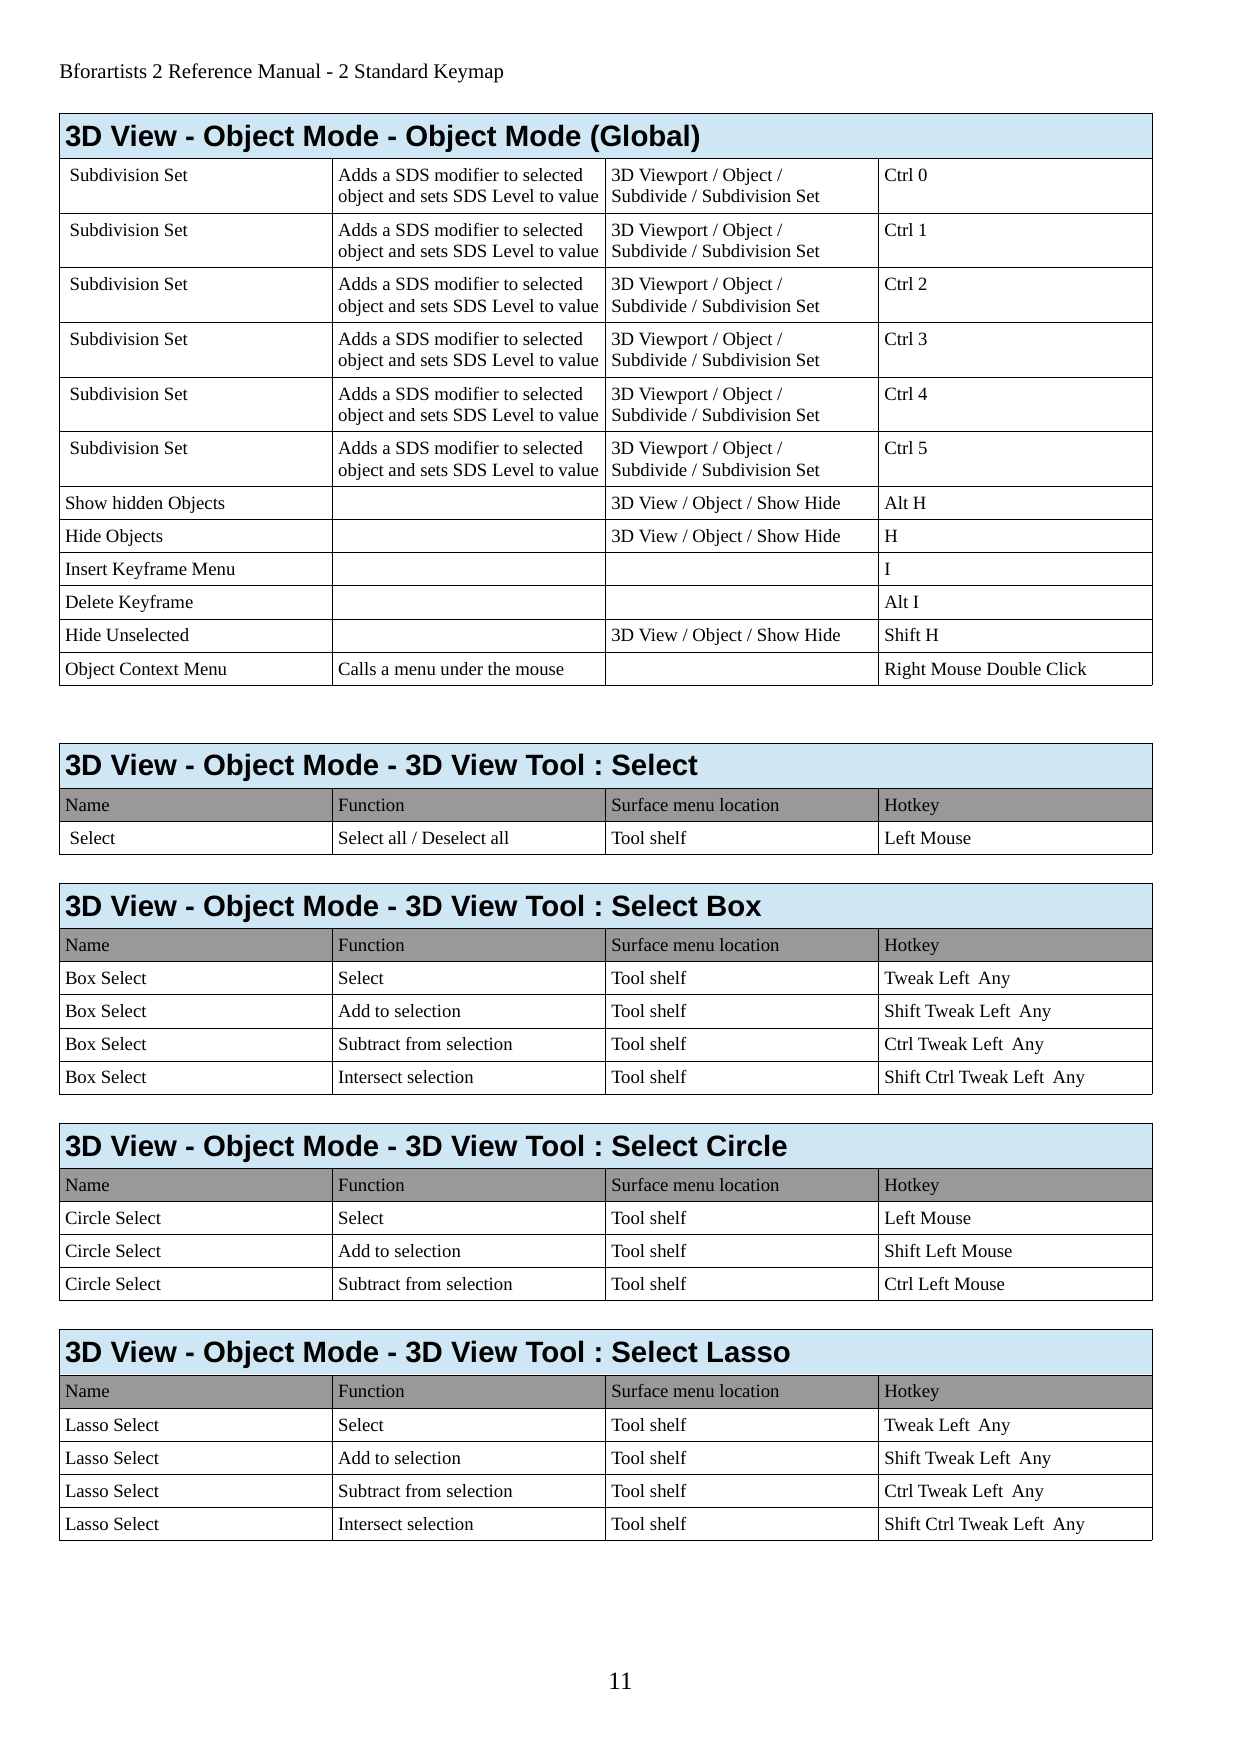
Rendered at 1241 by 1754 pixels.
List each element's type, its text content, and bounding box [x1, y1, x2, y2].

table_cell Intersect selection [333, 1508, 605, 1540]
table_cell Add to selection [333, 1442, 605, 1474]
table_cell [606, 586, 878, 618]
table_cell 3D Viewport / Object / Subdivide / Subdivision Set [606, 323, 878, 377]
table_cell Hotkey [879, 1169, 1152, 1201]
table_cell Intersect selection [333, 1062, 605, 1094]
table_cell Ctrl 5 [879, 432, 1152, 486]
table_cell Add to selection [333, 995, 605, 1027]
table_cell Function [333, 1169, 605, 1201]
table_cell [333, 487, 605, 519]
table_cell [333, 553, 605, 585]
table_cell Tool shelf [606, 962, 878, 994]
table_cell Surface menu location [606, 1169, 878, 1201]
table_cell Function [333, 789, 605, 821]
table_cell Function [333, 929, 605, 961]
table_cell Ctrl Left Mouse [879, 1268, 1152, 1300]
table_cell Adds a SDS modifier to selected object and sets SDS Level to value [333, 214, 605, 267]
table_cell Shift H [879, 620, 1152, 652]
table_cell 3D Viewport / Object / Subdivide / Subdivision Set [606, 159, 878, 213]
table_cell Ctrl Tweak Left Any [879, 1475, 1152, 1507]
table_cell Alt H [879, 487, 1152, 519]
table_cell Box Select [60, 1062, 332, 1094]
table_cell Subtract from selection [333, 1268, 605, 1300]
table_cell Tool shelf [606, 1268, 878, 1300]
table_cell Tool shelf [606, 1409, 878, 1441]
table_cell Name [60, 1169, 332, 1201]
table_cell Alt I [879, 586, 1152, 618]
table_cell Shift Tweak Left Any [879, 1442, 1152, 1474]
table_cell Tool shelf [606, 1508, 878, 1540]
table_cell Shift Ctrl Tweak Left Any [879, 1508, 1152, 1540]
table_header 3D View - Object Mode - 3D View Tool : Select Lasso [60, 1330, 1152, 1374]
table_cell Subdivision Set [60, 378, 332, 431]
table_cell Subdivision Set [60, 268, 332, 322]
table_cell Delete Keyframe [60, 586, 332, 618]
table_cell Show hidden Objects [60, 487, 332, 519]
table_cell 3D Viewport / Object / Subdivide / Subdivision Set [606, 378, 878, 431]
table_cell Circle Select [60, 1202, 332, 1234]
table_cell Subdivision Set [60, 159, 332, 213]
table_cell Select [333, 962, 605, 994]
table_cell [333, 586, 605, 618]
table_cell Ctrl Tweak Left Any [879, 1029, 1152, 1061]
table_header 3D View - Object Mode - Object Mode (Global) [60, 114, 1152, 158]
table_cell Subtract from selection [333, 1475, 605, 1507]
table_cell Lasso Select [60, 1508, 332, 1540]
table_cell [606, 653, 878, 685]
table_cell Hotkey [879, 789, 1152, 821]
table_cell Tweak Left Any [879, 1409, 1152, 1441]
table_cell Hotkey [879, 929, 1152, 961]
table_cell Name [60, 929, 332, 961]
table_cell Left Mouse [879, 1202, 1152, 1234]
table_cell Subdivision Set [60, 214, 332, 267]
table_cell Tool shelf [606, 1442, 878, 1474]
table_cell [333, 620, 605, 652]
table_cell Subdivision Set [60, 323, 332, 377]
table_cell Subtract from selection [333, 1029, 605, 1061]
table_cell Hide Unselected [60, 620, 332, 652]
table_cell Tool shelf [606, 1202, 878, 1234]
table_cell Tool shelf [606, 1235, 878, 1267]
table_cell 3D View / Object / Show Hide [606, 520, 878, 552]
table_cell Shift Left Mouse [879, 1235, 1152, 1267]
table_cell Name [60, 1376, 332, 1408]
table_cell Adds a SDS modifier to selected object and sets SDS Level to value [333, 323, 605, 377]
table_cell Ctrl 2 [879, 268, 1152, 322]
table_cell Ctrl 3 [879, 323, 1152, 377]
table_cell Calls a menu under the mouse [333, 653, 605, 685]
table_cell Circle Select [60, 1235, 332, 1267]
table_cell Circle Select [60, 1268, 332, 1300]
table_cell Tool shelf [606, 995, 878, 1027]
table_cell Lasso Select [60, 1442, 332, 1474]
table_cell [606, 553, 878, 585]
table_cell Hotkey [879, 1376, 1152, 1408]
table_cell 3D View / Object / Show Hide [606, 620, 878, 652]
table_header 3D View - Object Mode - 3D View Tool : Select Box [60, 884, 1152, 928]
table_cell Tool shelf [606, 1475, 878, 1507]
table_cell Surface menu location [606, 789, 878, 821]
table_cell Tool shelf [606, 1062, 878, 1094]
table_cell 3D Viewport / Object / Subdivide / Subdivision Set [606, 214, 878, 267]
table_cell Box Select [60, 1029, 332, 1061]
table_cell Adds a SDS modifier to selected object and sets SDS Level to value [333, 159, 605, 213]
table_cell Select [333, 1409, 605, 1441]
table_cell Name [60, 789, 332, 821]
table_cell Box Select [60, 995, 332, 1027]
table_cell [333, 520, 605, 552]
table_cell I [879, 553, 1152, 585]
table_cell Ctrl 1 [879, 214, 1152, 267]
table_cell Shift Tweak Left Any [879, 995, 1152, 1027]
table_cell Ctrl 4 [879, 378, 1152, 431]
table_cell Insert Keyframe Menu [60, 553, 332, 585]
table_cell Object Context Menu [60, 653, 332, 685]
table_header 3D View - Object Mode - 3D View Tool : Select [60, 744, 1152, 788]
table_cell 3D Viewport / Object / Subdivide / Subdivision Set [606, 432, 878, 486]
table_cell 3D Viewport / Object / Subdivide / Subdivision Set [606, 268, 878, 322]
table_cell Ctrl 0 [879, 159, 1152, 213]
table_cell Lasso Select [60, 1475, 332, 1507]
table_cell 3D View / Object / Show Hide [606, 487, 878, 519]
table_cell Shift Ctrl Tweak Left Any [879, 1062, 1152, 1094]
table_cell Subdivision Set [60, 432, 332, 486]
table_cell Adds a SDS modifier to selected object and sets SDS Level to value [333, 378, 605, 431]
table_cell Select [60, 822, 332, 854]
table_header 3D View - Object Mode - 3D View Tool : Select Circle [60, 1124, 1152, 1168]
table_cell Tool shelf [606, 822, 878, 854]
table_cell Surface menu location [606, 929, 878, 961]
table_cell Select all / Deselect all [333, 822, 605, 854]
table_cell Left Mouse [879, 822, 1152, 854]
table_cell Function [333, 1376, 605, 1408]
table_cell Surface menu location [606, 1376, 878, 1408]
table_cell Box Select [60, 962, 332, 994]
table_cell Hide Objects [60, 520, 332, 552]
table_cell Right Mouse Double Click [879, 653, 1152, 685]
table_cell Adds a SDS modifier to selected object and sets SDS Level to value [333, 268, 605, 322]
table_cell Tweak Left Any [879, 962, 1152, 994]
table_cell Select [333, 1202, 605, 1234]
table_cell Lasso Select [60, 1409, 332, 1441]
table_cell Tool shelf [606, 1029, 878, 1061]
table_cell H [879, 520, 1152, 552]
table_cell Add to selection [333, 1235, 605, 1267]
table_cell Adds a SDS modifier to selected object and sets SDS Level to value [333, 432, 605, 486]
